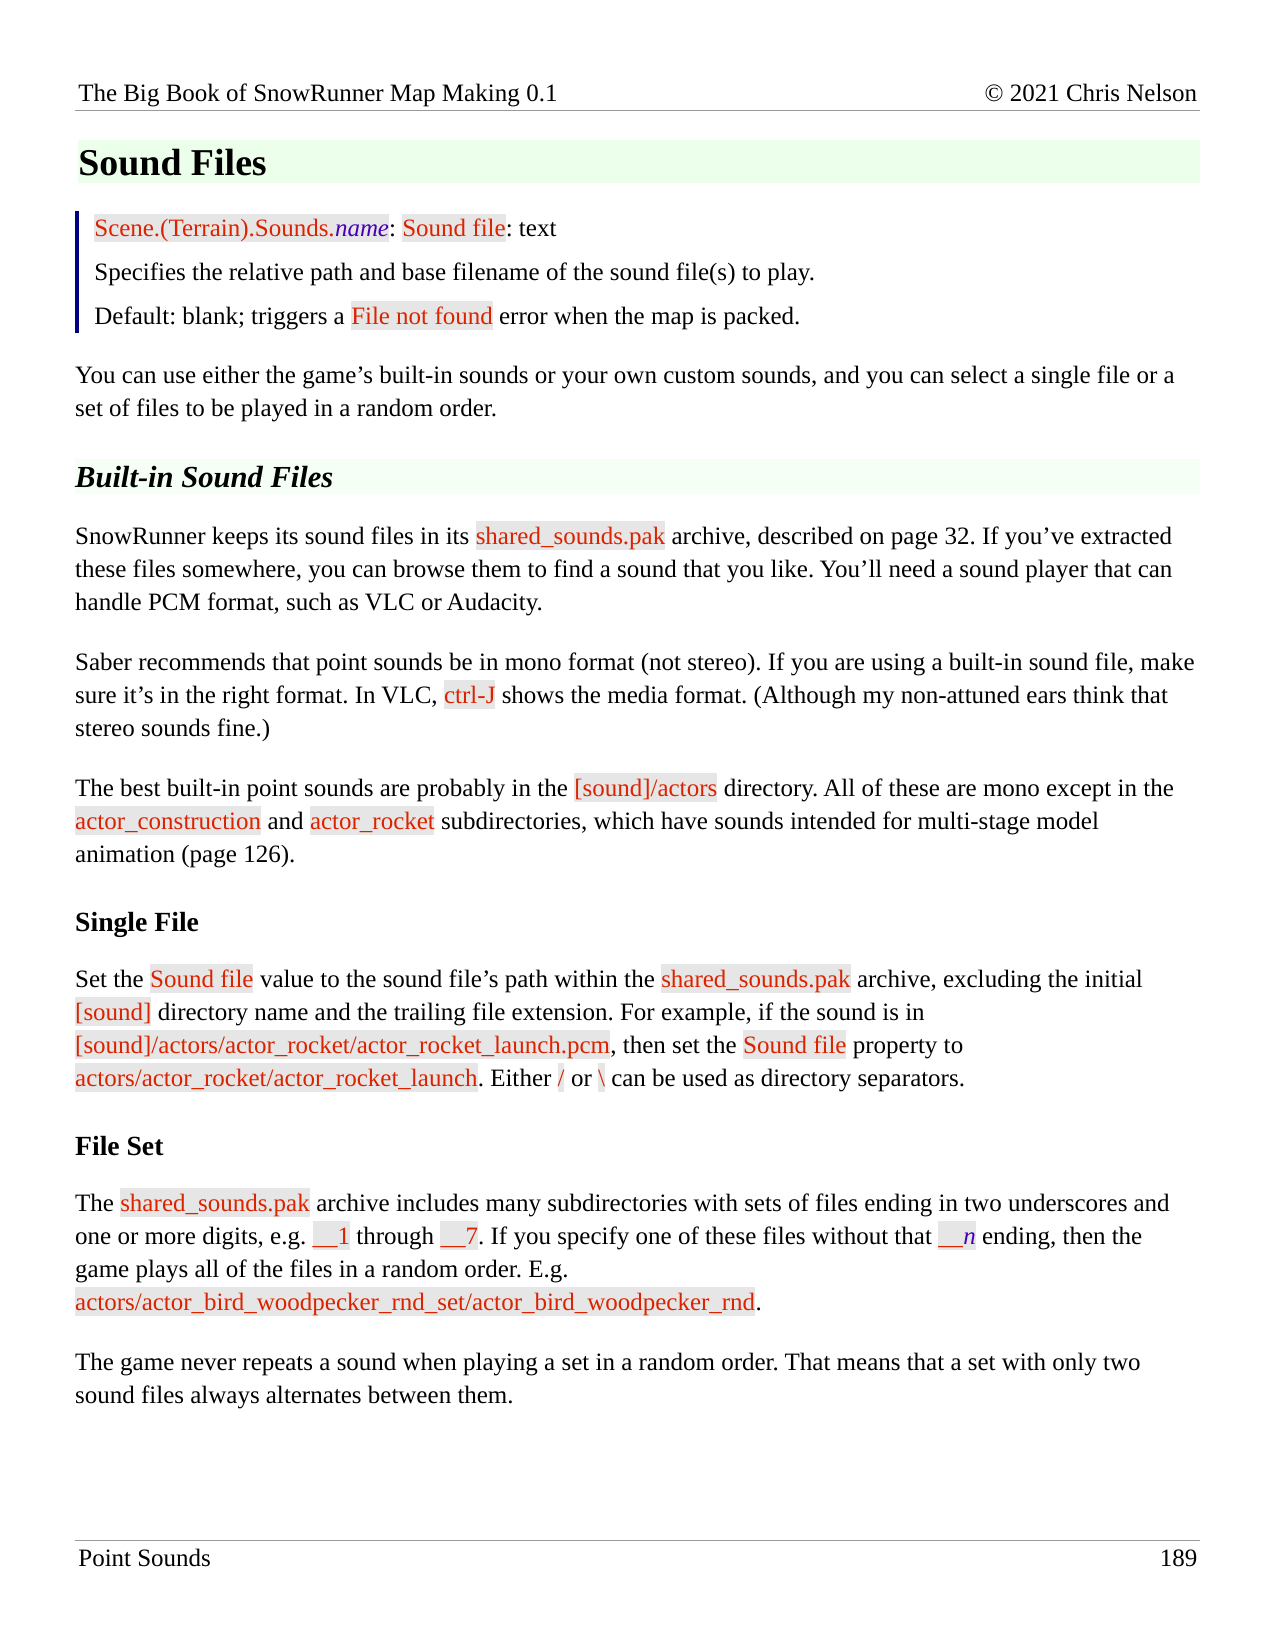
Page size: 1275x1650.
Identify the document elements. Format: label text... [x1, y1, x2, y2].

text Default: blank; triggers a File not found error when the map is packed. [79, 298, 1200, 333]
text Saber recommends that point sounds be in mono format (not stereo). If you are using a built-in sound file, make sure it’s in the right format. In VLC, ctrl-J shows the media format. (Although my non-attuned ears think that stereo sounds fine.) [75, 647, 1200, 742]
subtitle Single File [75, 905, 1200, 937]
subtitle Sound Files [78, 140, 1200, 183]
text The best built-in point sounds are probably in the [sound]/actors directory. All of these are mono except in the actor_construction and actor_rocket subdirectories, which have sounds intended for multi-stage model animation (page 126). [75, 773, 1200, 868]
text The shared_sounds.pak archive includes many subdirectories with sets of files ending in two underscores and one or more digits, e.g. __1 through __7. If you specify one of these files without that __n ending, then the game plays all of the files in a random order. E.g. actors/actor_bird_woodpecker_rnd_set/actor_bird_woodpecker_rnd. [75, 1188, 1200, 1316]
subtitle File Set [75, 1129, 1200, 1161]
text The game never repeats a sound when playing a set in a random order. That means that a set with only two sound files always alternates between them. [75, 1347, 1200, 1409]
subtitle Built-in Sound Files [75, 459, 1200, 494]
text You can use either the game’s built-in sounds or your own custom sounds, and you can select a single file or a set of files to be played in a random order. [75, 360, 1200, 422]
text Set the Sound file value to the sound file’s path within the shared_sounds.pak archive, excluding the initial [sound] directory name and the trailing file extension. For example, if the sound is in [sound]/actors/actor_rocket/actor_rocket_launch.pcm, then set the Sound file property to actors/actor_rocket/actor_rocket_launch. Either / or \ can be used as directory separators. [75, 964, 1200, 1092]
text Scene.(Terrain).Sounds.name: Sound file: text [79, 211, 1200, 242]
text Specifies the relative path and base filename of the sound file(s) to play. [79, 254, 1200, 286]
text SnowRunner keeps its sound files in its shared_sounds.pak archive, described on page 32. If you’ve extracted these files somewhere, you can browse them to find a sound that you like. You’ll need a sound player that can handle PCM format, such as VLC or Audacity. [75, 521, 1200, 616]
